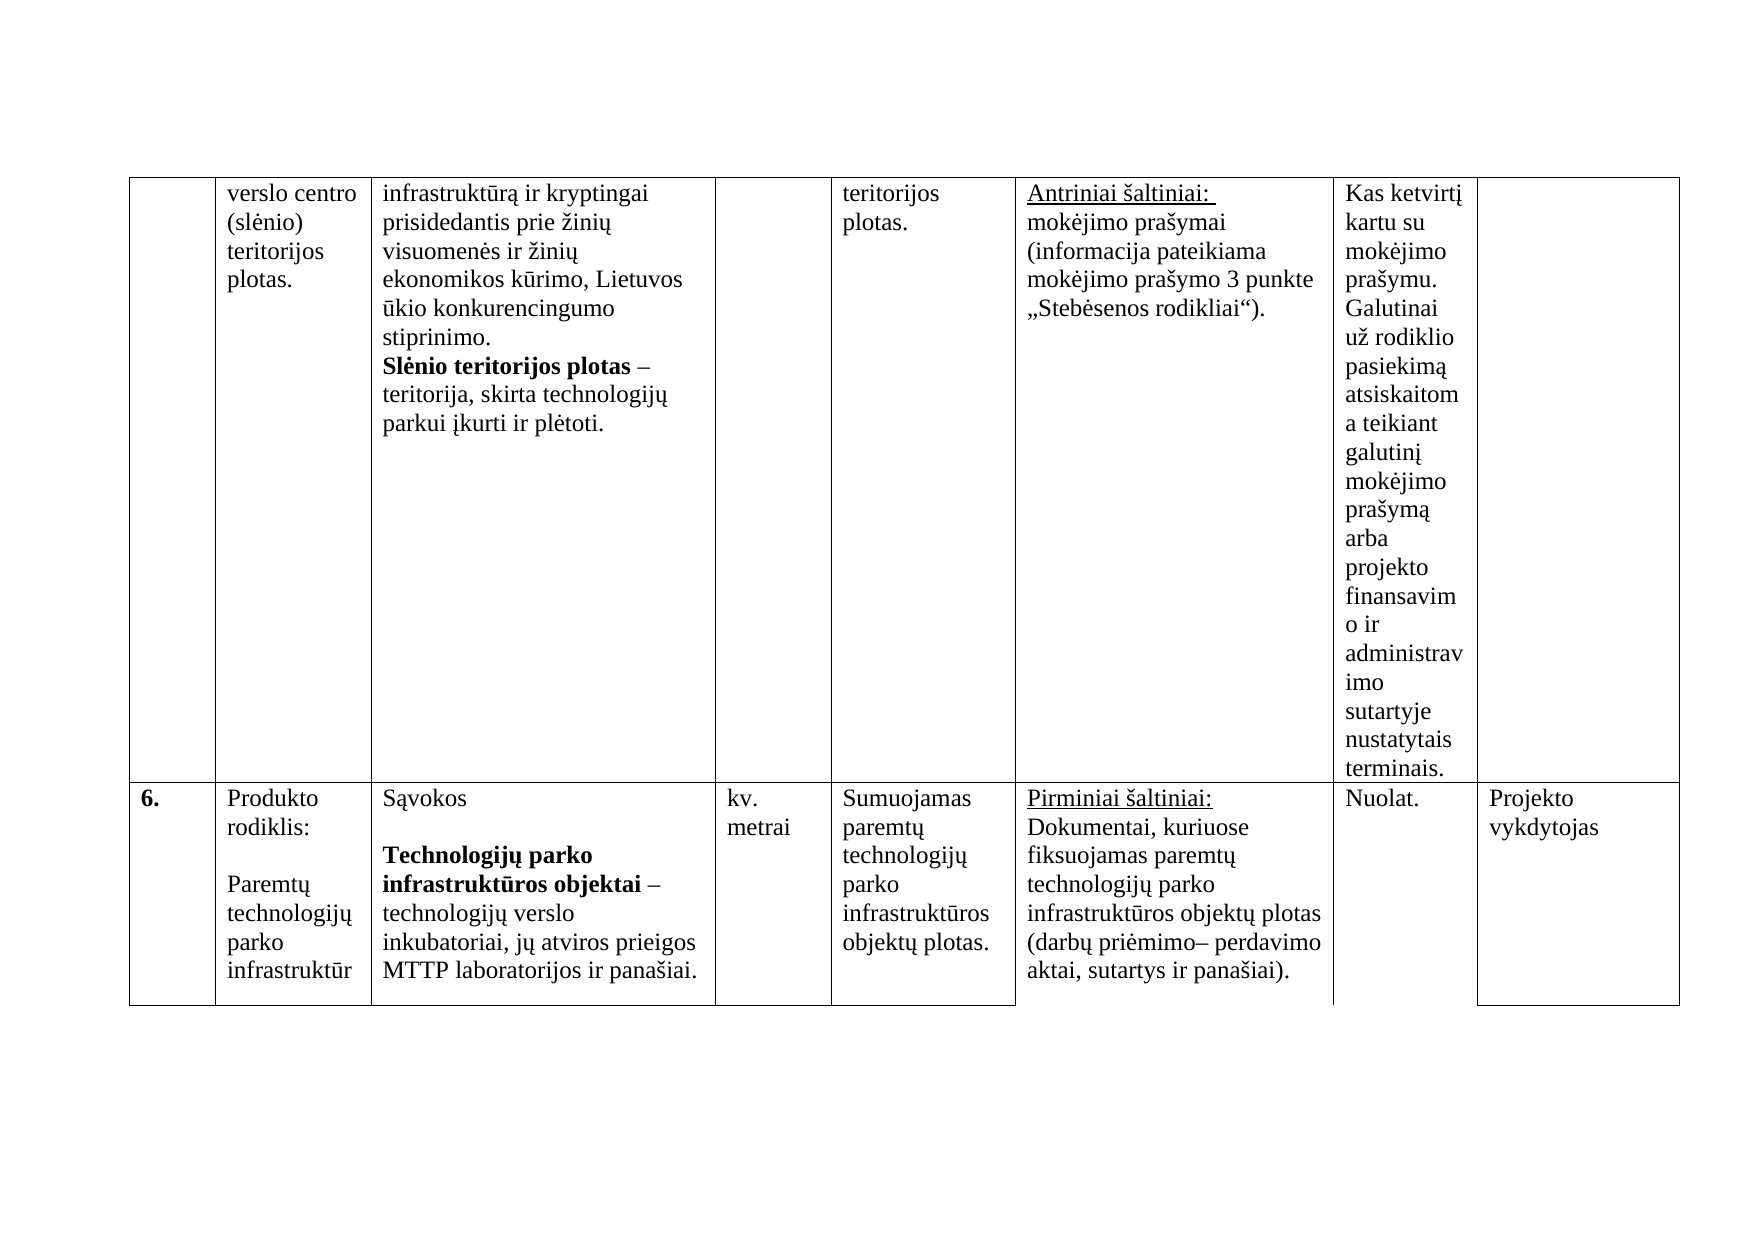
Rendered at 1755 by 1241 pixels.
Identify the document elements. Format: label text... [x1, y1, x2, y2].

table_cell infrastruktūrą ir kryptingai prisidedantis prie žinių visuomenės ir žinių ekonomikos kūrimo, Lietuvos ūkio konkurencingumo stiprinimo. Slėnio teritorijos plotas – teritorija, skirta technologijų parkui įkurti ir plėtoti. [372, 178, 715, 782]
table_cell verslo centro (slėnio) teritorijos plotas. [216, 178, 371, 782]
table_cell Projekto vykdytojas [1478, 783, 1679, 1005]
table_cell 6. [130, 783, 215, 1005]
table_cell [716, 178, 831, 782]
table_cell Produkto rodiklis: Paremtų technologijų parko infrastruktūr [216, 783, 371, 1005]
table_cell [130, 178, 215, 782]
table_cell Antriniai šaltiniai: mokėjimo prašymai (informacija pateikiama mokėjimo prašymo 3 punkte „Stebėsenos rodikliai“). [1016, 178, 1333, 782]
table_cell [1478, 178, 1679, 782]
table_cell Kas ketvirtį kartu su mokėjimo prašymu. Galutinai už rodiklio pasiekimą atsiskaitoma teikiant galutinį mokėjimo prašymą arba projekto finansavimo ir administravimo sutartyje nustatytais terminais. [1334, 178, 1477, 782]
table_cell Nuolat. [1334, 783, 1477, 1005]
table_cell Sąvokos Technologijų parko infrastruktūros objektai – technologijų verslo inkubatoriai, jų atviros prieigos MTTP laboratorijos ir panašiai. [372, 783, 715, 1005]
table_cell Pirminiai šaltiniai: Dokumentai, kuriuose fiksuojamas paremtų technologijų parko infrastruktūros objektų plotas (darbų priėmimo– perdavimo aktai, sutartys ir panašiai). [1016, 783, 1333, 1005]
table_cell kv. metrai [716, 783, 831, 1005]
table_cell Sumuojamas paremtų technologijų parko infrastruktūros objektų plotas. [832, 783, 1015, 1005]
table_cell teritorijos plotas. [832, 178, 1015, 782]
